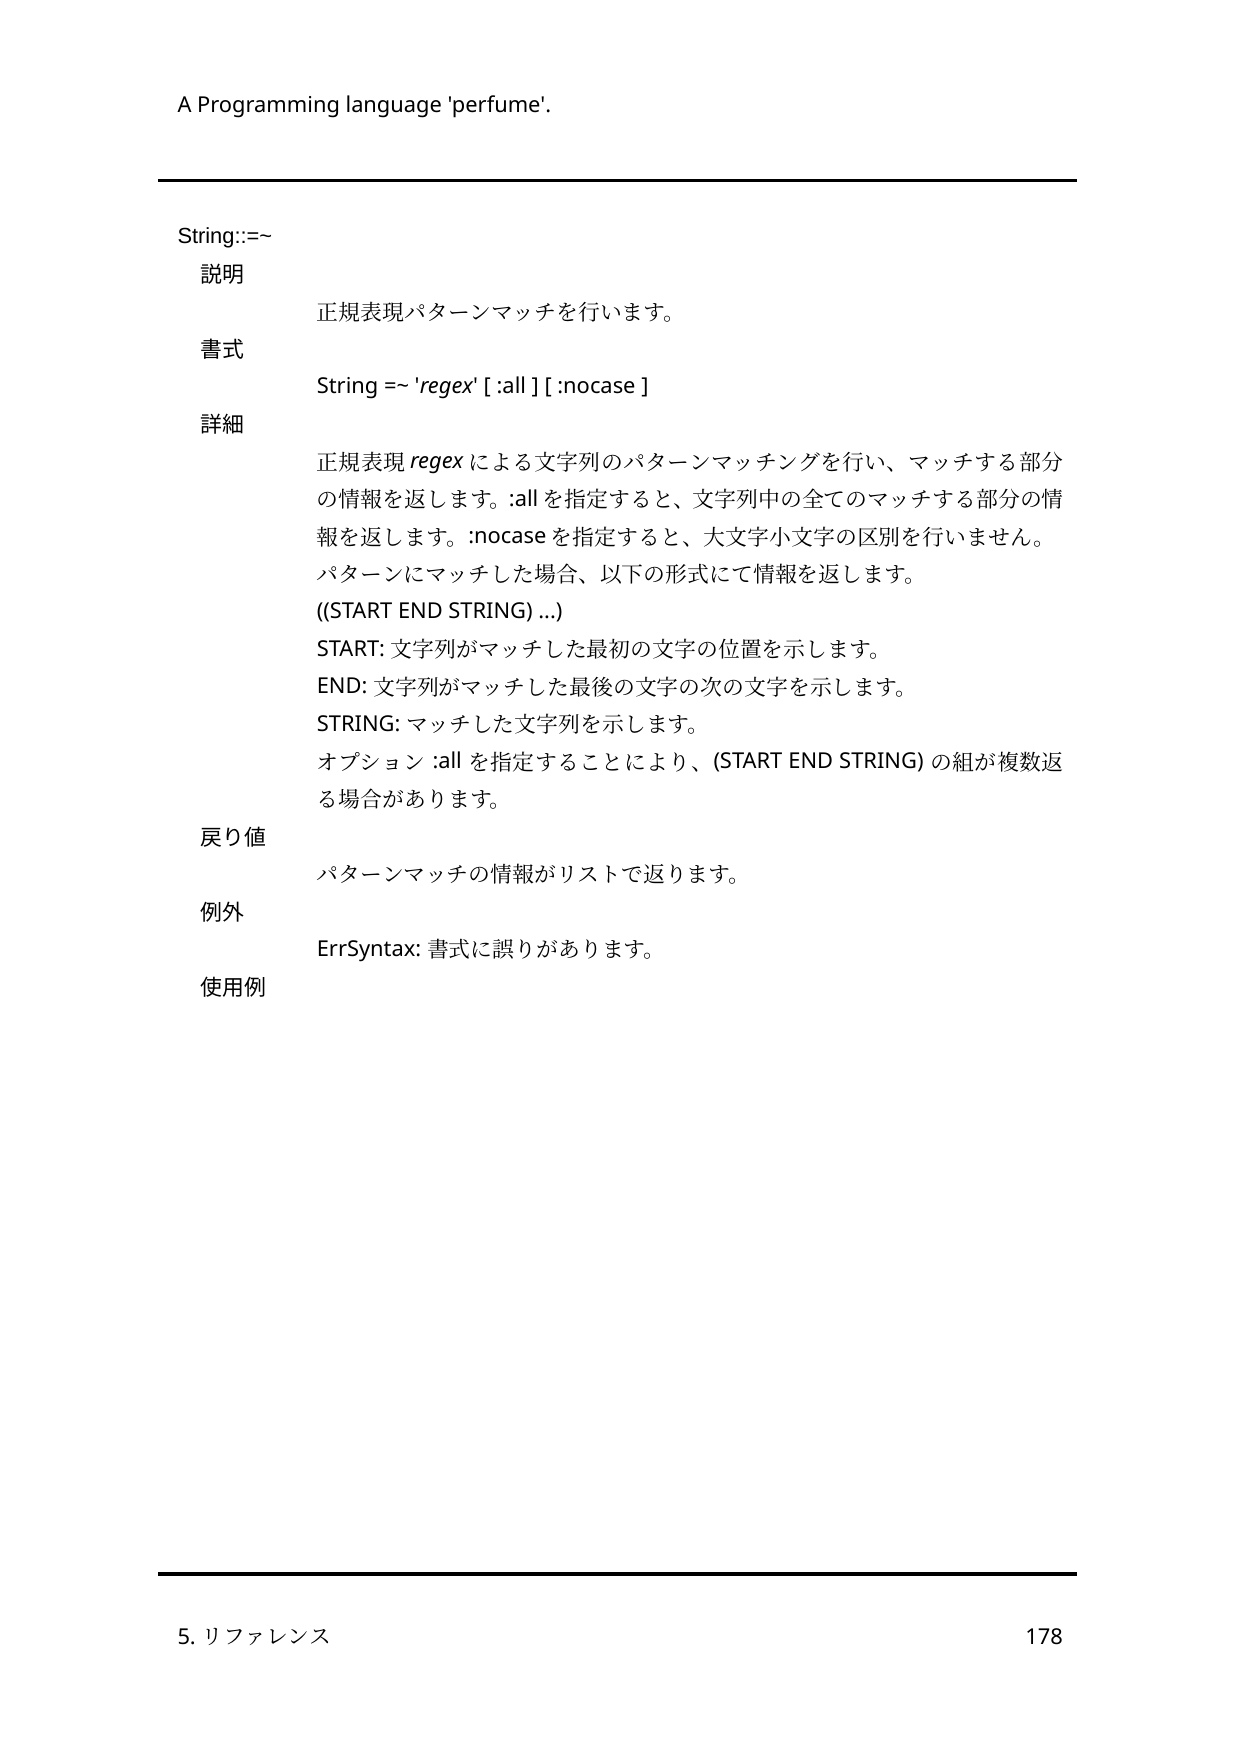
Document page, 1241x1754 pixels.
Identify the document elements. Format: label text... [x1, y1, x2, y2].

table_cell [317, 967, 1063, 1042]
table_header 説明 [200, 254, 317, 329]
table_cell 正規表現regexによる文字列のパターンマッチングを行い、マッチする部分の情報を返します。:allを指定すると、文字列中の全てのマッチする部分の情報を返します。:nocaseを指定すると、大文字小文字の区別を行いません。 パターンにマッチした場合、以下の形式にて情報を返します。 ((START END STRING) ...) START: 文字列がマッチした最初の文字の位置を示します。 END: 文字列がマッチした最後の文字の次の文字を示します。 STRING: マッチした文字列を示します。 オプション :all を指定することにより、(START END STRING) の組が複数返る場合があります。 [317, 404, 1063, 817]
table_cell パターンマッチの情報がリストで返ります。 [317, 817, 1063, 892]
table_cell 詳細 [200, 404, 317, 817]
table_cell 戻り値 [200, 817, 317, 892]
table_cell 使用例 [200, 967, 317, 1042]
table_header 正規表現パターンマッチを行います。 [317, 254, 1063, 329]
table_cell ErrSyntax: 書式に誤りがあります。 [317, 892, 1063, 967]
table_cell String =~ 'regex' [ :all ] [ :nocase ] [317, 329, 1063, 404]
table_cell 例外 [200, 892, 317, 967]
subtitle String::=~ [177, 217, 1063, 254]
table_cell 書式 [200, 329, 317, 404]
